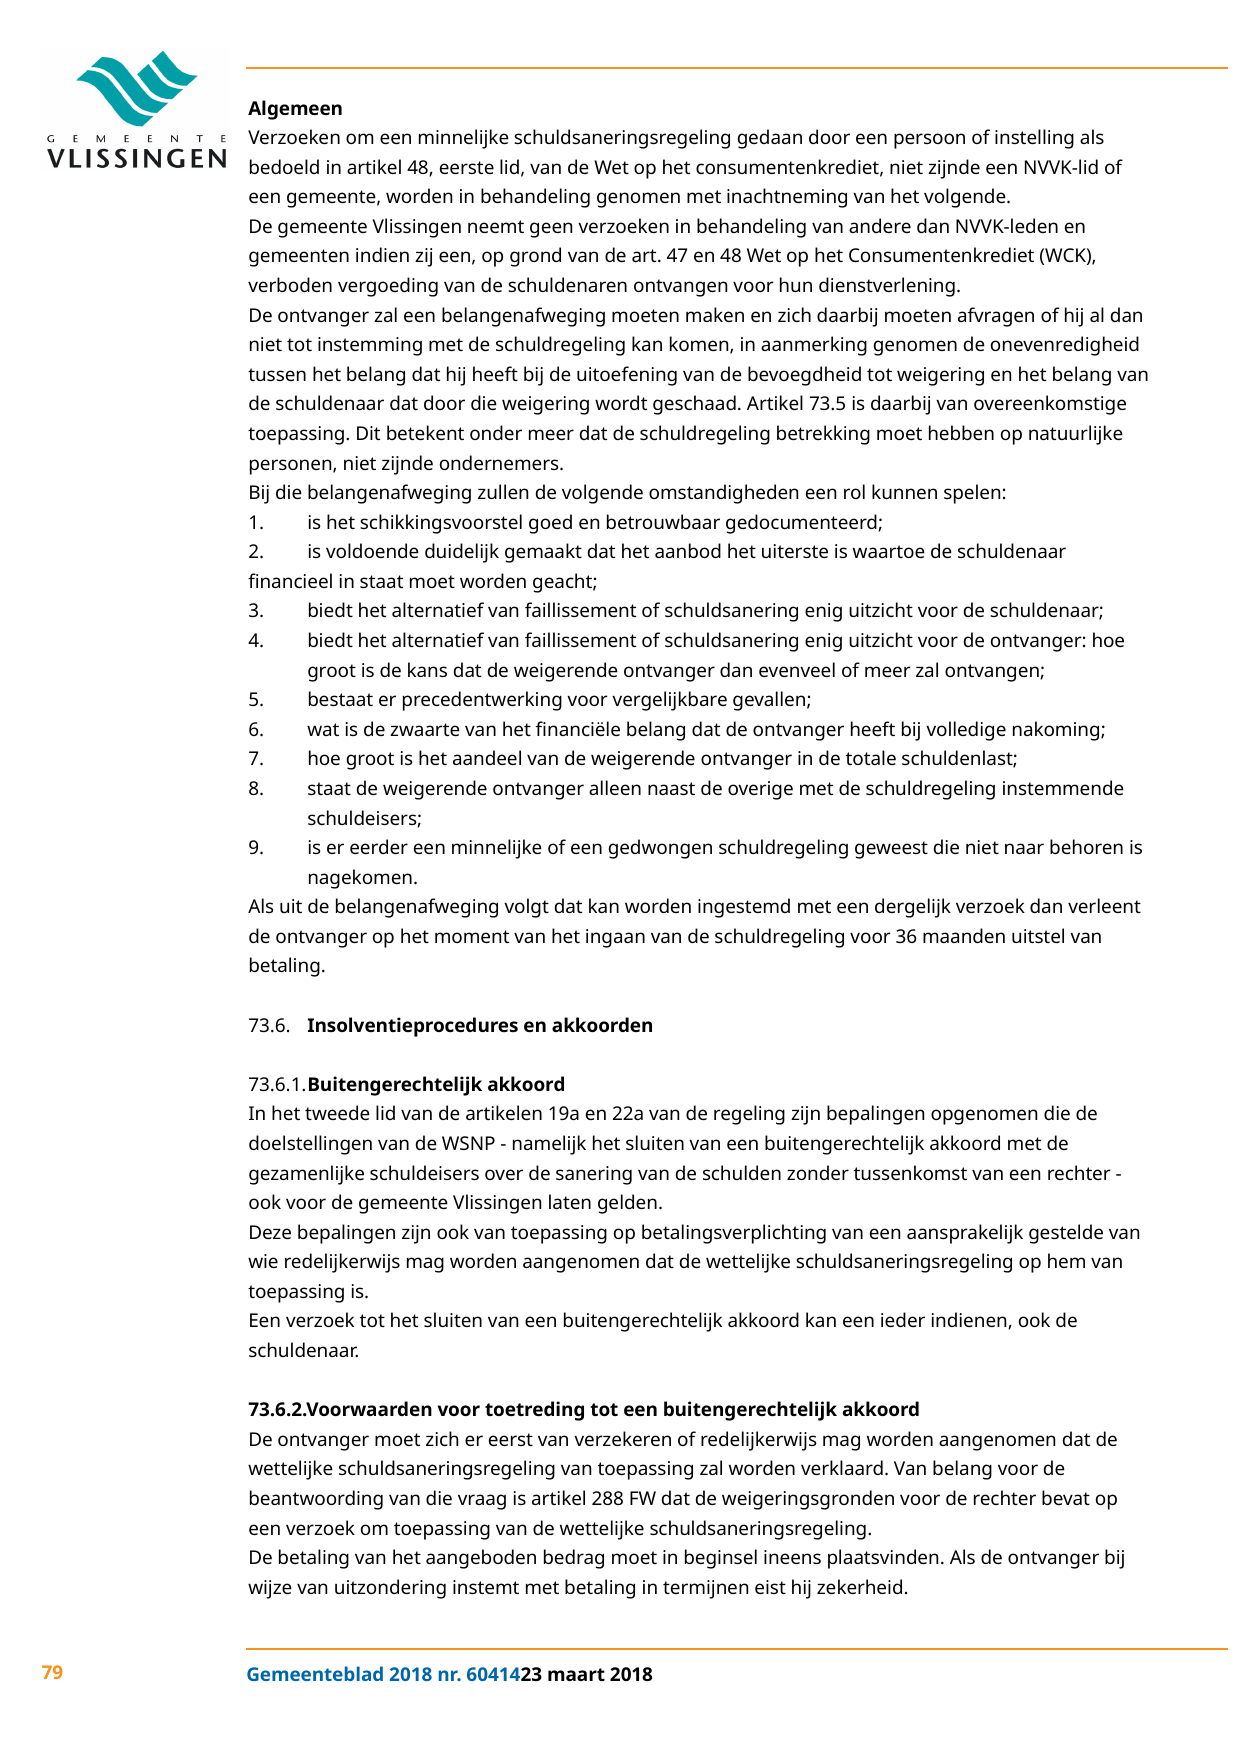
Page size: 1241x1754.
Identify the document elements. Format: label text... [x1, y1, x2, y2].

text De ontvanger moet zich er eerst van verzekeren of redelijkerwijs mag worden aangenomen dat de wettelijke schuldsaneringsregeling van toepassing zal worden verklaard. Van belang voor de beantwoording van die vraag is artikel 288 FW dat de weigeringsgronden voor de rechter bevat op een verzoek om toepassing van de wettelijke schuldsaneringsregeling. [248, 1426, 1152, 1541]
list biedt het alternatief van faillissement of schuldsanering enig uitzicht voor de ontvanger: hoe groot is de kans dat de weigerende ontvanger dan evenveel of meer zal ontvangen; [248, 627, 1152, 683]
text financieel in staat moet worden geacht; [248, 568, 1152, 594]
list hoe groot is het aandeel van de weigerende ontvanger in de totale schuldenlast; [248, 746, 1152, 771]
list wat is de zwaarte van het financiële belang dat de ontvanger heeft bij volledige nakoming; [248, 716, 1152, 742]
list staat de weigerende ontvanger alleen naast de overige met de schuldregeling instemmende schuldeisers; [248, 775, 1152, 831]
text Een verzoek tot het sluiten van een buitengerechtelijk akkoord kan een ieder indienen, ook de schuldenaar. [248, 1308, 1152, 1363]
list Insolventieprocedures en akkoorden [248, 1012, 1152, 1038]
text 73.6.2.Voorwaarden voor toetreding tot een buitengerechtelijk akkoord [248, 1396, 1152, 1422]
list Buitengerechtelijk akkoord [248, 1071, 1152, 1097]
picture [41, 47, 231, 172]
list is het schikkingsvoorstel goed en betrouwbaar gedocumenteerd; [248, 509, 1152, 535]
text Verzoeken om een minnelijke schuldsaneringsregeling gedaan door een persoon of instelling als bedoeld in artikel 48, eerste lid, van de Wet op het consumentenkrediet, niet zijnde een NVVK-lid of een gemeente, worden in behandeling genomen met inachtneming van het volgende. [248, 124, 1152, 209]
list is er eerder een minnelijke of een gedwongen schuldregeling geweest die niet naar behoren is nagekomen. [248, 834, 1152, 890]
text Bij die belangenafweging zullen de volgende omstandigheden een rol kunnen spelen: [248, 479, 1152, 505]
text In het tweede lid van de artikelen 19a en 22a van de regeling zijn bepalingen opgenomen die de doelstellingen van de WSNP - namelijk het sluiten van een buitengerechtelijk akkoord met de gezamenlijke schuldeisers over de sanering van de schulden zonder tussenkomst van een rechter - ook voor de gemeente Vlissingen laten gelden. [248, 1101, 1152, 1215]
text Algemeen [248, 95, 1152, 121]
text Als uit de belangenafweging volgt dat kan worden ingestemd met een dergelijk verzoek dan verleent de ontvanger op het moment van het ingaan van de schuldregeling voor 36 maanden uitstel van betaling. [248, 893, 1152, 978]
text Deze bepalingen zijn ook van toepassing op betalingsverplichting van een aansprakelijk gestelde van wie redelijkerwijs mag worden aangenomen dat de wettelijke schuldsaneringsregeling op hem van toepassing is. [248, 1219, 1152, 1304]
text De gemeente Vlissingen neemt geen verzoeken in behandeling van andere dan NVVK-leden en gemeenten indien zij een, op grond van de art. 47 en 48 Wet op het Consumentenkrediet (WCK), verboden vergoeding van de schuldenaren ontvangen voor hun dienstverlening. [248, 213, 1152, 298]
list bestaat er precedentwerking voor vergelijkbare gevallen; [248, 686, 1152, 712]
list biedt het alternatief van faillissement of schuldsanering enig uitzicht voor de schuldenaar; [248, 598, 1152, 623]
text De betaling van het aangeboden bedrag moet in beginsel ineens plaatsvinden. Als de ontvanger bij wijze van uitzondering instemt met betaling in termijnen eist hij zekerheid. [248, 1544, 1152, 1600]
text De ontvanger zal een belangenafweging moeten maken en zich daarbij moeten afvragen of hij al dan niet tot instemming met de schuldregeling kan komen, in aanmerking genomen de onevenredigheid tussen het belang dat hij heeft bij de uitoefening van de bevoegdheid tot weigering en het belang van de schuldenaar dat door die weigering wordt geschaad. Artikel 73.5 is daarbij van overeenkomstige toepassing. Dit betekent onder meer dat de schuldregeling betrekking moet hebben op natuurlijke personen, niet zijnde ondernemers. [248, 302, 1152, 476]
list is voldoende duidelijk gemaakt dat het aanbod het uiterste is waartoe de schuldenaar [248, 538, 1152, 564]
